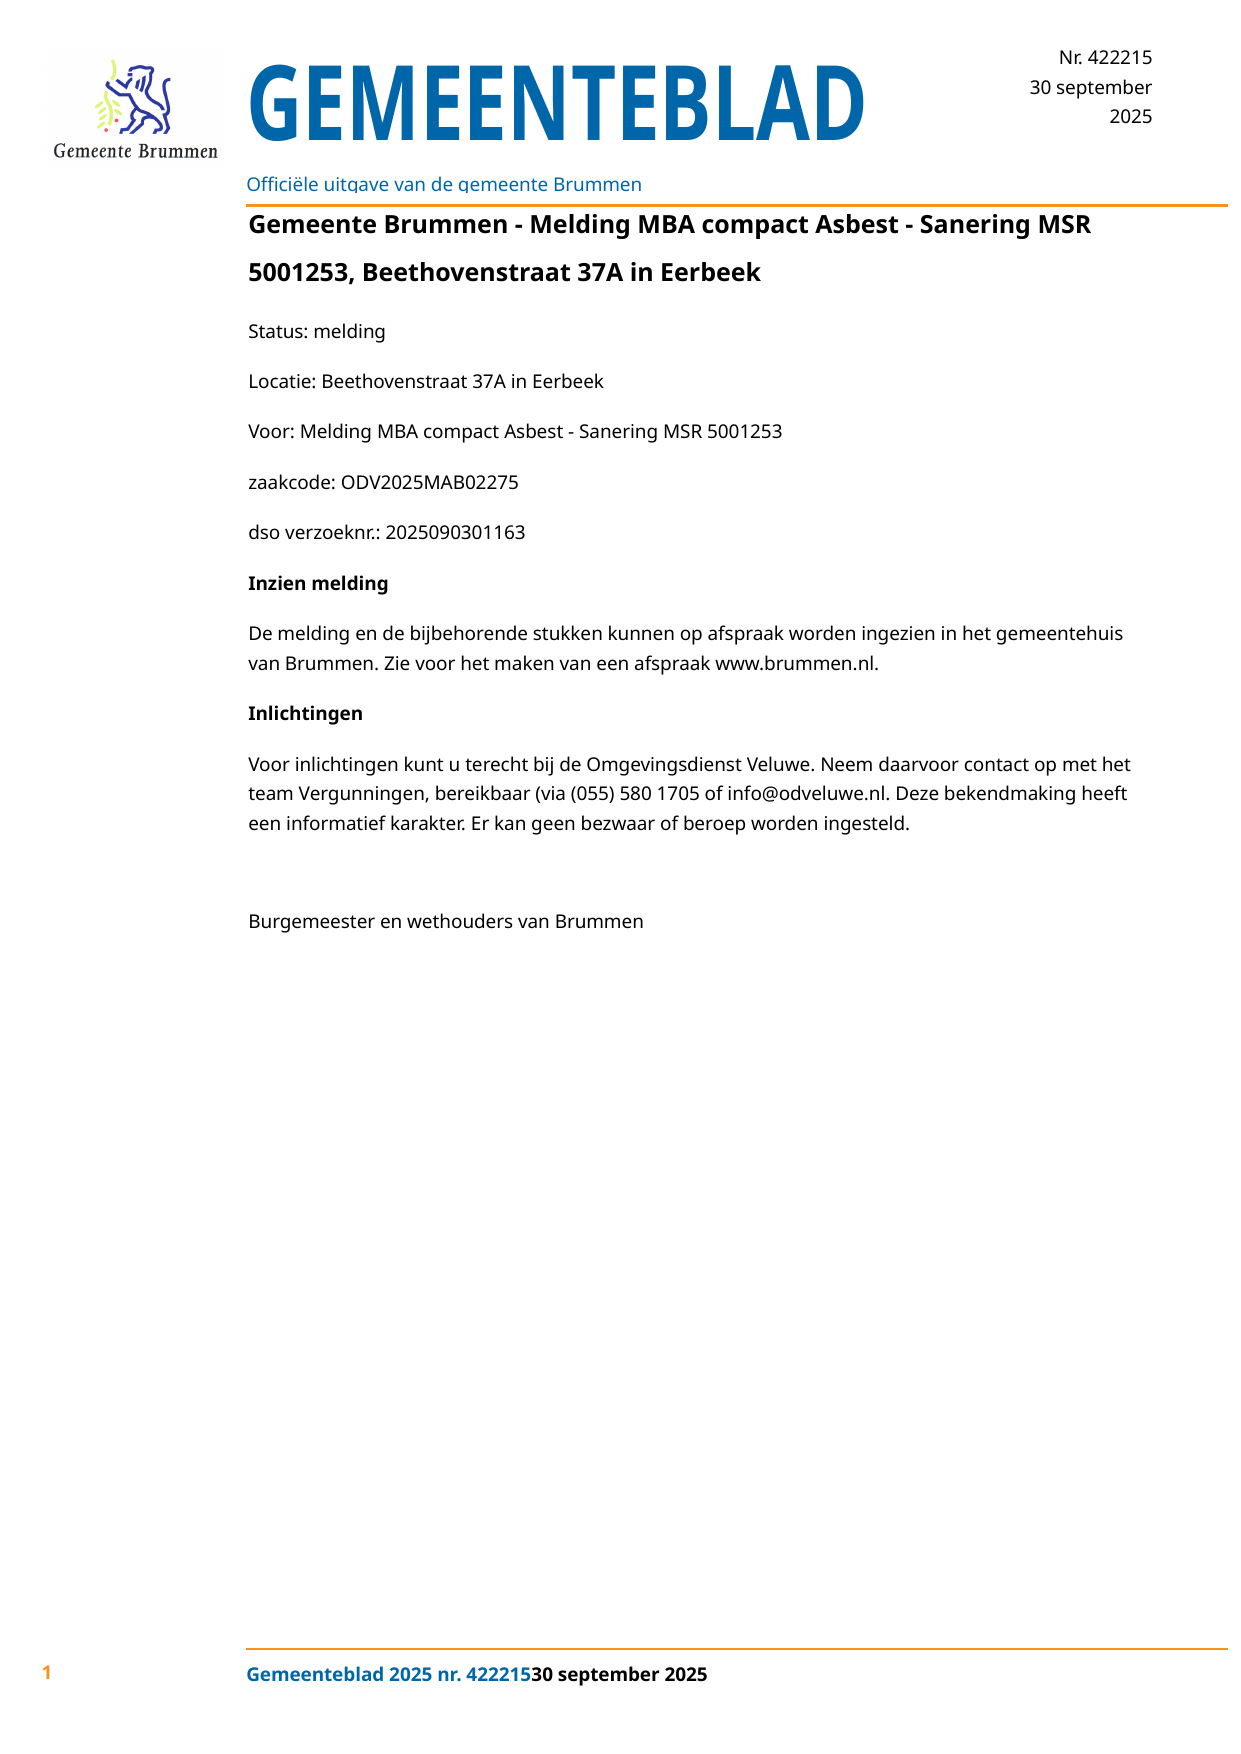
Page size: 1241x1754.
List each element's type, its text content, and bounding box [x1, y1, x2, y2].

text zaakcode: ODV2025MAB02275 [248, 469, 1152, 495]
text Inlichtingen [248, 700, 1152, 726]
text Locatie: Beethovenstraat 37A in Eerbeek [248, 368, 1152, 394]
text Gemeente Brummen - Melding MBA compact Asbest - Sanering MSR 5001253, Beethovenstraat 37A in Eerbeek [248, 207, 1152, 288]
text Burgemeester en wethouders van Brummen [248, 908, 1152, 934]
picture [41, 47, 231, 172]
text Status: melding [248, 318, 1152, 344]
text dso verzoeknr.: 2025090301163 [248, 519, 1152, 545]
text Inzien melding [248, 570, 1152, 596]
text De melding en de bijbehorende stukken kunnen op afspraak worden ingezien in het gemeentehuis van Brummen. Zie voor het maken van een afspraak www.brummen.nl. [248, 620, 1152, 676]
text Voor: Melding MBA compact Asbest - Sanering MSR 5001253 [248, 419, 1152, 444]
text Voor inlichtingen kunt u terecht bij de Omgevingsdienst Veluwe. Neem daarvoor contact op met het team Vergunningen, bereikbaar (via (055) 580 1705 of info@odveluwe.nl. Deze bekendmaking heeft een informatief karakter. Er kan geen bezwaar of beroep worden ingesteld. [248, 751, 1152, 836]
